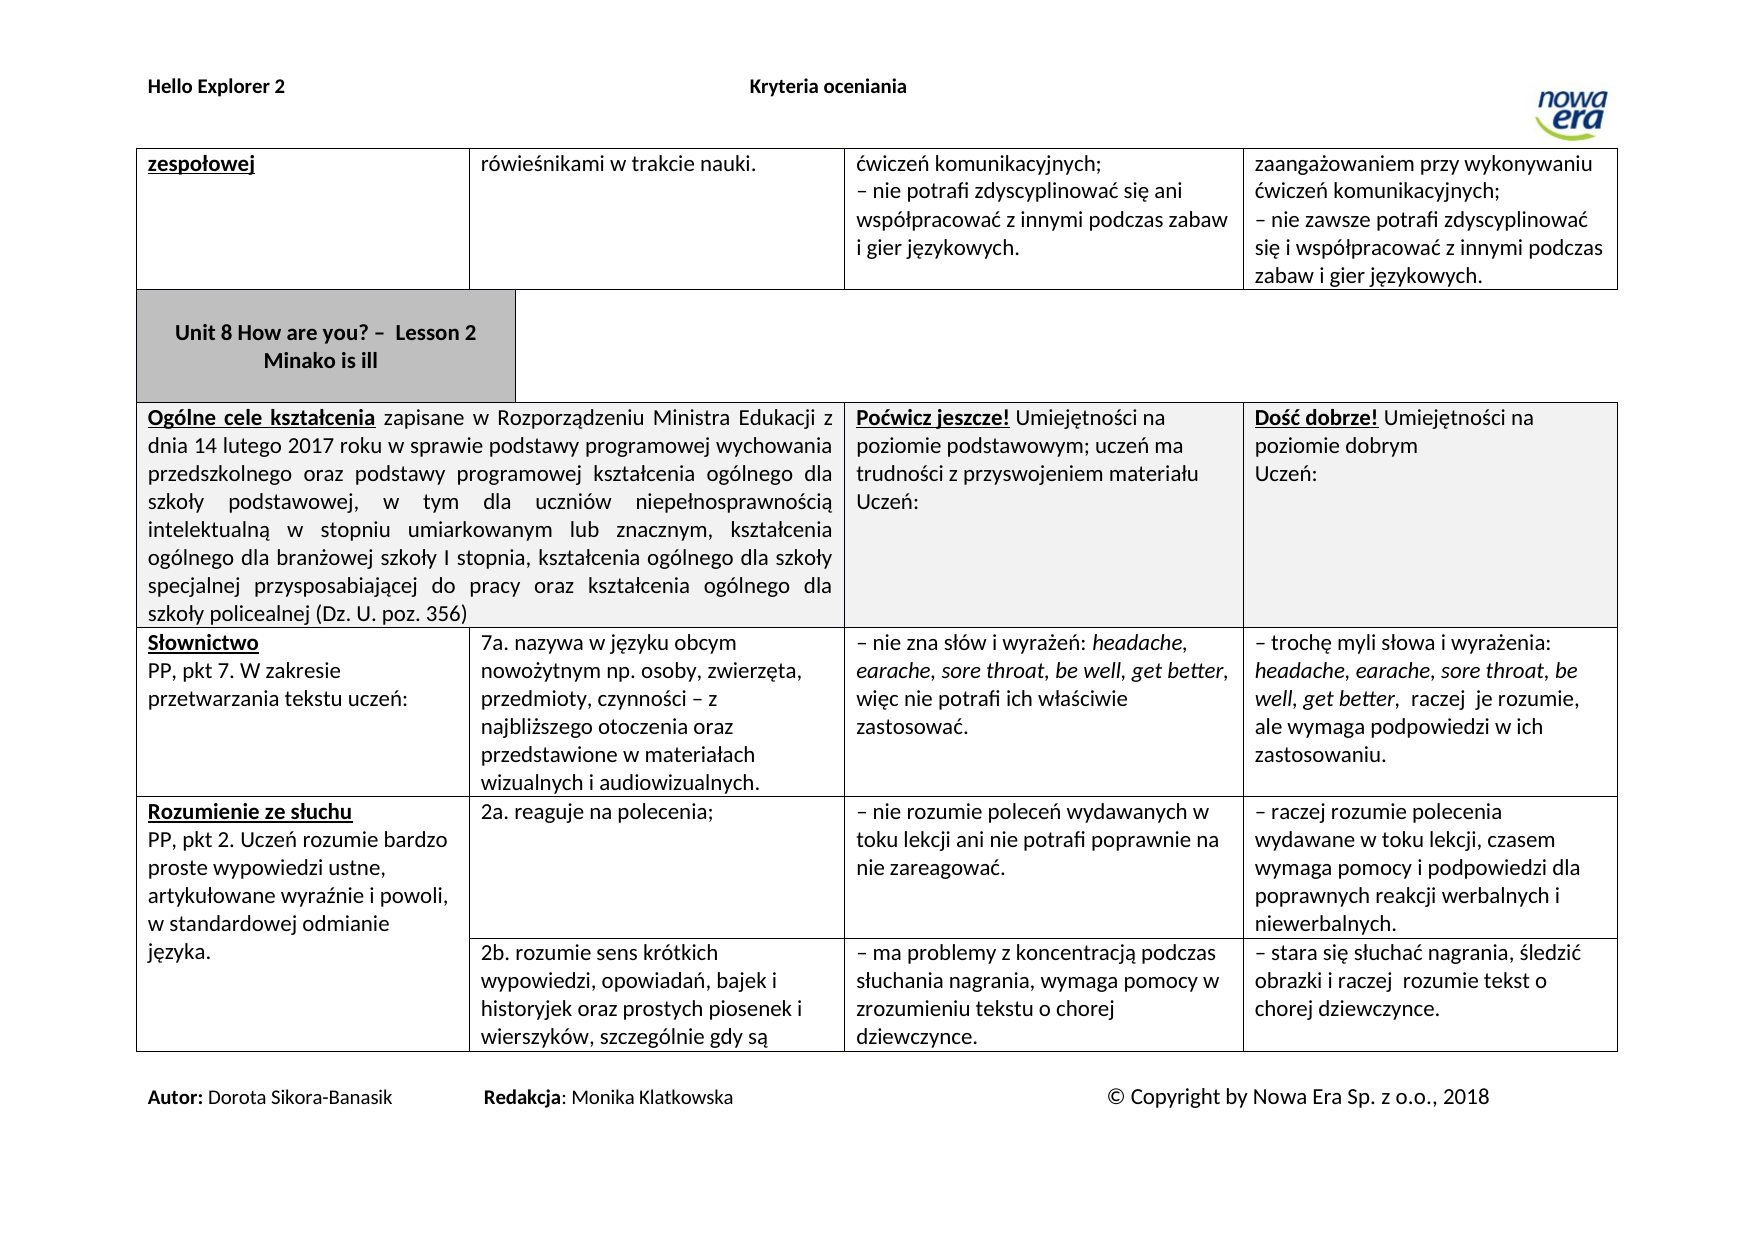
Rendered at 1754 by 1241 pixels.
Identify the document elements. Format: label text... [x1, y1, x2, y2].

table_cell Słownictwo PP, pkt 7. W zakresie przetwarzania tekstu uczeń: [137, 628, 469, 796]
table_cell – stara się słuchać nagrania, śledzić obrazki i raczej rozumie tekst o chorej dziewczynce. [1244, 939, 1617, 1051]
table_cell rówieśnikami w trakcie nauki. [470, 149, 844, 289]
table_cell zespołowej [137, 149, 469, 289]
table_cell – trochę myli słowa i wyrażenia: headache, earache, sore throat, be well, get better, raczej je rozumie, ale wymaga podpowiedzi w ich zastosowaniu. [1244, 628, 1617, 796]
table_cell – raczej rozumie polecenia wydawane w toku lekcji, czasem wymaga pomocy i podpowiedzi dla poprawnych reakcji werbalnych i niewerbalnych. [1244, 797, 1617, 937]
table_cell 2a. reaguje na polecenia; [470, 797, 844, 937]
picture [1526, 83, 1621, 148]
table_cell ćwiczeń komunikacyjnych; – nie potrafi zdyscyplinować się ani współpracować z innymi podczas zabaw i gier językowych. [845, 149, 1243, 289]
table_cell Ogólne cele kształcenia zapisane w Rozporządzeniu Ministra Edukacji z dnia 14 lutego 2017 roku w sprawie podstawy programowej wychowania przedszkolnego oraz podstawy programowej kształcenia ogólnego dla szkoły podstawowej, w tym dla uczniów niepełnosprawnością intelektualną w stopniu umiarkowanym lub znacznym, kształcenia ogólnego dla branżowej szkoły I stopnia, kształcenia ogólnego dla szkoły specjalnej przysposabiającej do pracy oraz kształcenia ogólnego dla szkoły policealnej (Dz. U. poz. 356) [137, 403, 844, 627]
table_cell zaangażowaniem przy wykonywaniu ćwiczeń komunikacyjnych; – nie zawsze potrafi zdyscyplinować się i współpracować z innymi podczas zabaw i gier językowych. [1244, 149, 1617, 289]
table_cell 7a. nazywa w języku obcym nowożytnym np. osoby, zwierzęta, przedmioty, czynności – z najbliższego otoczenia oraz przedstawione w materiałach wizualnych i audiowizualnych. [470, 628, 844, 796]
table_cell – nie rozumie poleceń wydawanych w toku lekcji ani nie potrafi poprawnie na nie zareagować. [845, 797, 1243, 937]
table_cell – nie zna słów i wyrażeń: headache, earache, sore throat, be well, get better, więc nie potrafi ich właściwie zastosować. [845, 628, 1243, 796]
table_cell Dość dobrze! Umiejętności na poziomie dobrym Uczeń: [1244, 403, 1617, 627]
table_cell – ma problemy z koncentracją podczas słuchania nagrania, wymaga pomocy w zrozumieniu tekstu o chorej dziewczynce. [845, 939, 1243, 1051]
table_cell Rozumienie ze słuchu PP, pkt 2. Uczeń rozumie bardzo proste wypowiedzi ustne, artykułowane wyraźnie i powoli, w standardowej odmianie języka. [137, 797, 469, 1051]
table_cell Poćwicz jeszcze! Umiejętności na poziomie podstawowym; uczeń ma trudności z przyswojeniem materiału Uczeń: [845, 403, 1243, 627]
table_cell Unit 8 How are you? – Lesson 2 Minako is ill [137, 290, 515, 402]
table_cell 2b. rozumie sens krótkich wypowiedzi, opowiadań, bajek i historyjek oraz prostych piosenek i wierszyków, szczególnie gdy są [470, 939, 844, 1051]
